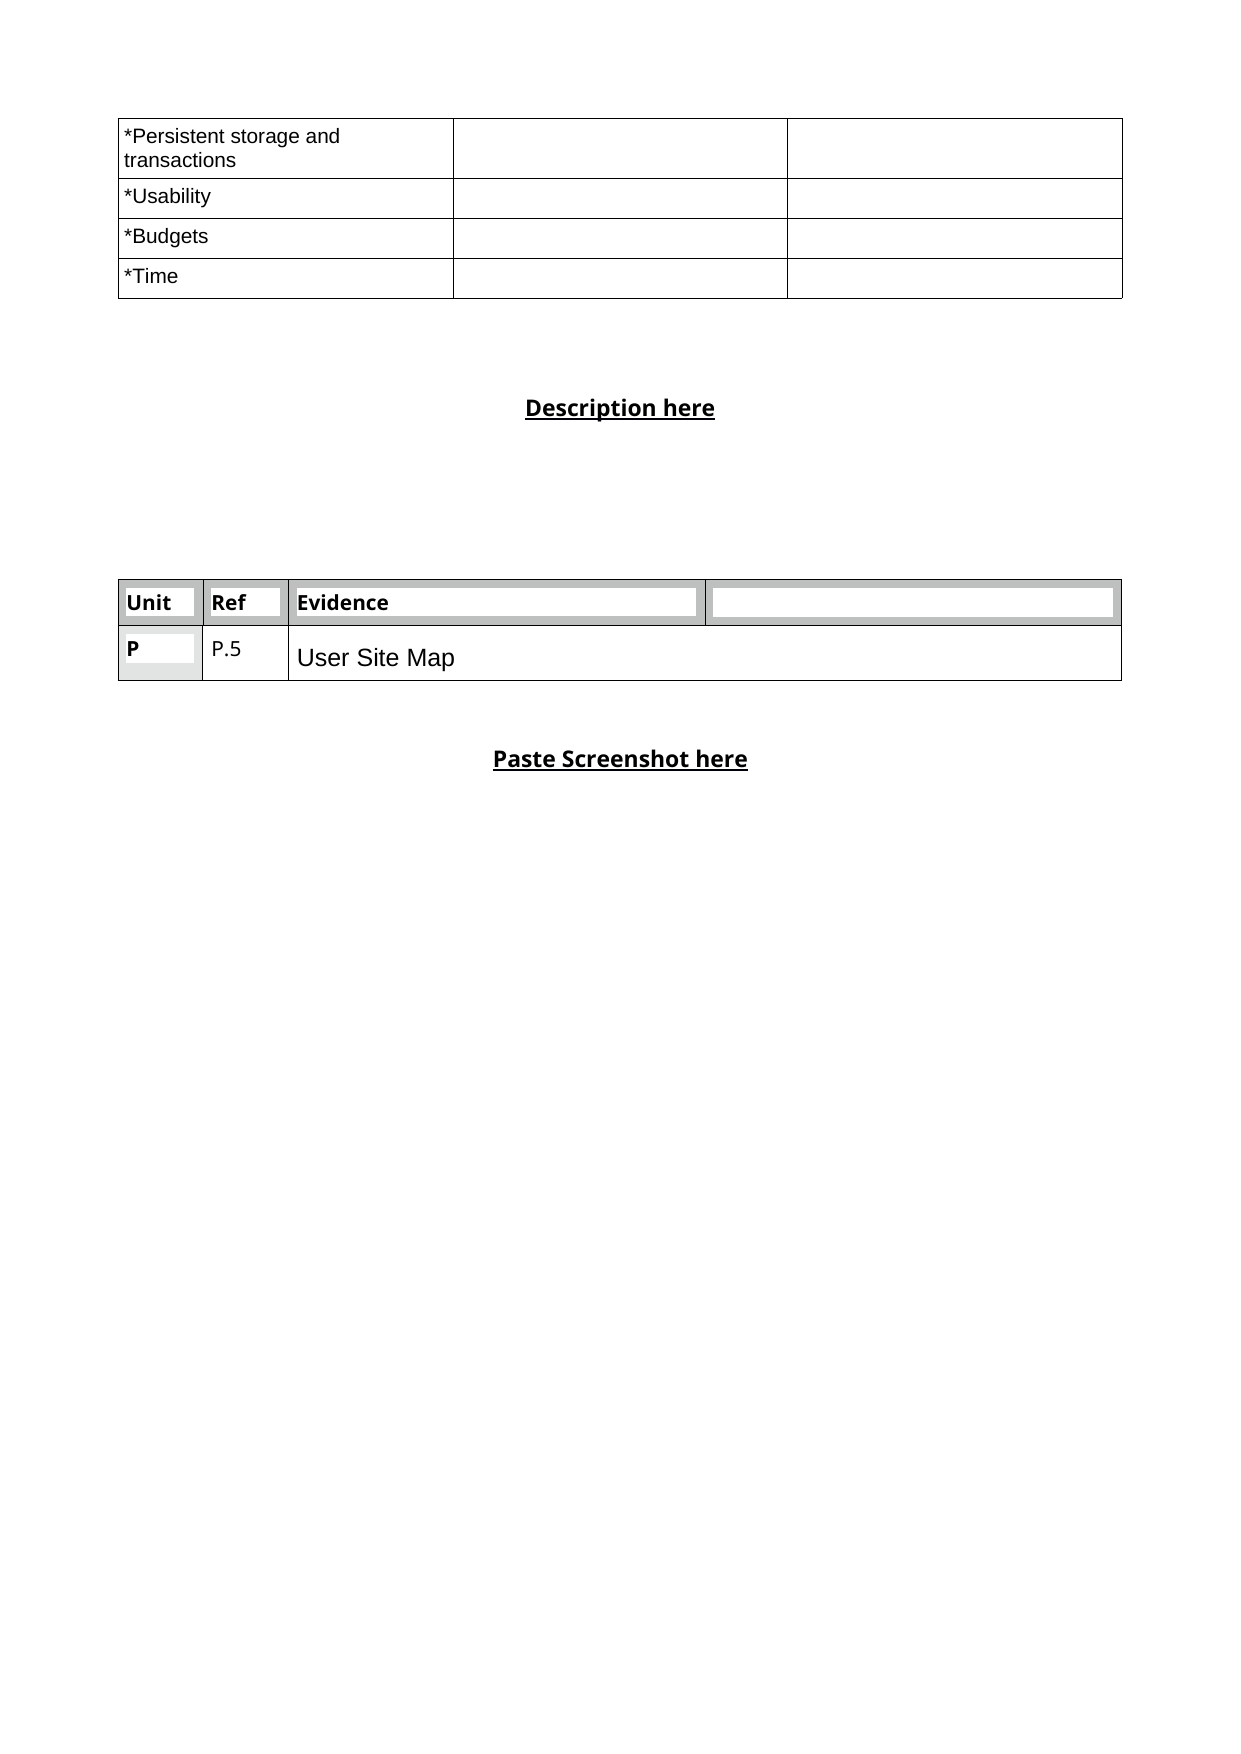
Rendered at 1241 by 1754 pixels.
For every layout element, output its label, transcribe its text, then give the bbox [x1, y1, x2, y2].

table_cell [788, 179, 1122, 218]
table_cell [454, 219, 787, 258]
table_cell P [119, 626, 202, 680]
table_cell [788, 219, 1122, 258]
table_cell [454, 259, 787, 298]
table_cell *Persistent storage and transactions [119, 119, 453, 178]
table_cell User Site Map [289, 626, 1121, 680]
table_cell P.5 [203, 626, 288, 680]
table_header [706, 580, 1121, 625]
table_cell [788, 119, 1122, 178]
table_cell *Usability [119, 179, 453, 218]
table_header Unit [119, 580, 203, 625]
table_cell [454, 119, 787, 178]
table_cell [454, 179, 787, 218]
table_cell [788, 259, 1122, 298]
table_header Ref [204, 580, 288, 625]
table_cell *Time [119, 259, 453, 298]
text Description here [118, 391, 1122, 423]
table_cell *Budgets [119, 219, 453, 258]
table_header Evidence [289, 580, 705, 625]
text Paste Screenshot here [118, 743, 1122, 774]
